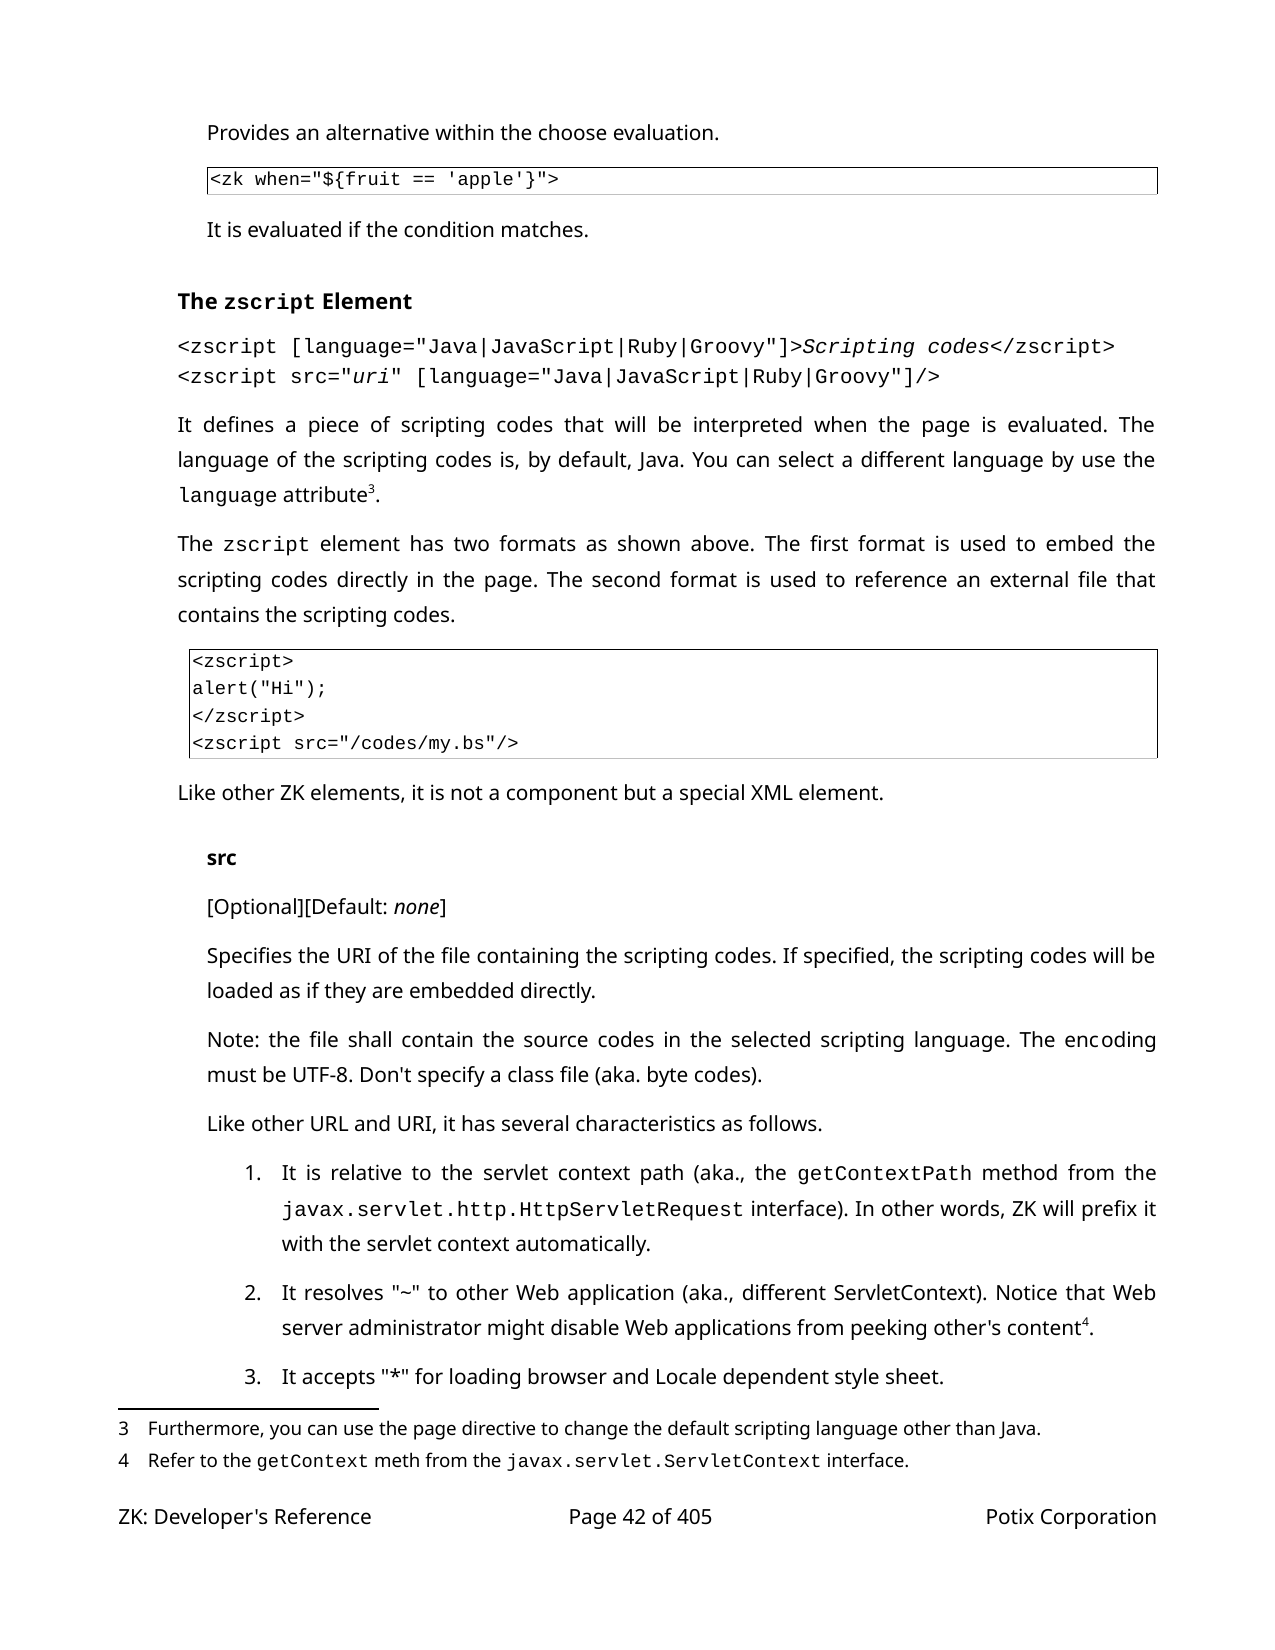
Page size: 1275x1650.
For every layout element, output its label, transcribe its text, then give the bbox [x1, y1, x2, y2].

list It is relative to the servlet context path (aka., the getContextPath method from the javax.servlet.http.HttpServletRequest interface). In other words, ZK will prefix it with the servlet context automatically. [244, 1158, 1157, 1257]
text Furthermore, you can use the page directive to change the default scripting language other than Java. [118, 1415, 1157, 1441]
list Refer to the getContext meth from the javax.servlet.ServletContext interface. [118, 1447, 1157, 1473]
text <zk when="${fruit == 'apple'}"> [208, 168, 1157, 194]
text [Optional][Default: none] [207, 892, 1157, 921]
text alert("Hi"); [190, 676, 1157, 701]
text Note: the file shall contain the source codes in the selected scripting language. The encoding must be UTF-8. Don't specify a class file (aka. byte codes). [207, 1025, 1157, 1089]
text It is evaluated if the condition matches. [207, 215, 1157, 243]
text The zscript element has two formats as shown above. The first format is used to embed the scripting codes directly in the page. The second format is used to reference an external file that contains the scripting codes. [177, 529, 1157, 628]
text <zscript src="/codes/my.bs"/> [190, 731, 1157, 758]
subtitle The zscript Element [177, 286, 1157, 316]
text </zscript> [190, 703, 1157, 728]
text Like other ZK elements, it is not a component but a special XML element. [177, 778, 1157, 807]
text <zscript> [190, 650, 1157, 673]
text It defines a piece of scripting codes that will be interpreted when the page is evaluated. The language of the scripting codes is, by default, Java. You can select a different language by use the language attribute. [177, 410, 1157, 509]
list It resolves "~" to other Web application (aka., different ServletContext). Notice that Web server administrator might disable Web applications from peeking other's content. [244, 1278, 1157, 1341]
text Like other URL and URI, it has several characteristics as follows. [207, 1109, 1157, 1137]
text Specifies the URI of the file containing the scripting codes. If specified, the scripting codes will be loaded as if they are embedded directly. [207, 941, 1157, 1004]
text Provides an alternative within the choose evaluation. [207, 118, 1157, 146]
text <zscript [language="Java|JavaScript|Ruby|Groovy"]>Scripting codes</zscript> <zscript src="uri" [language="Java|JavaScript|Ruby|Groovy"]/> [177, 336, 1157, 389]
subtitle src [207, 843, 1157, 872]
list It accepts "*" for loading browser and Locale dependent style sheet. [244, 1362, 1157, 1390]
